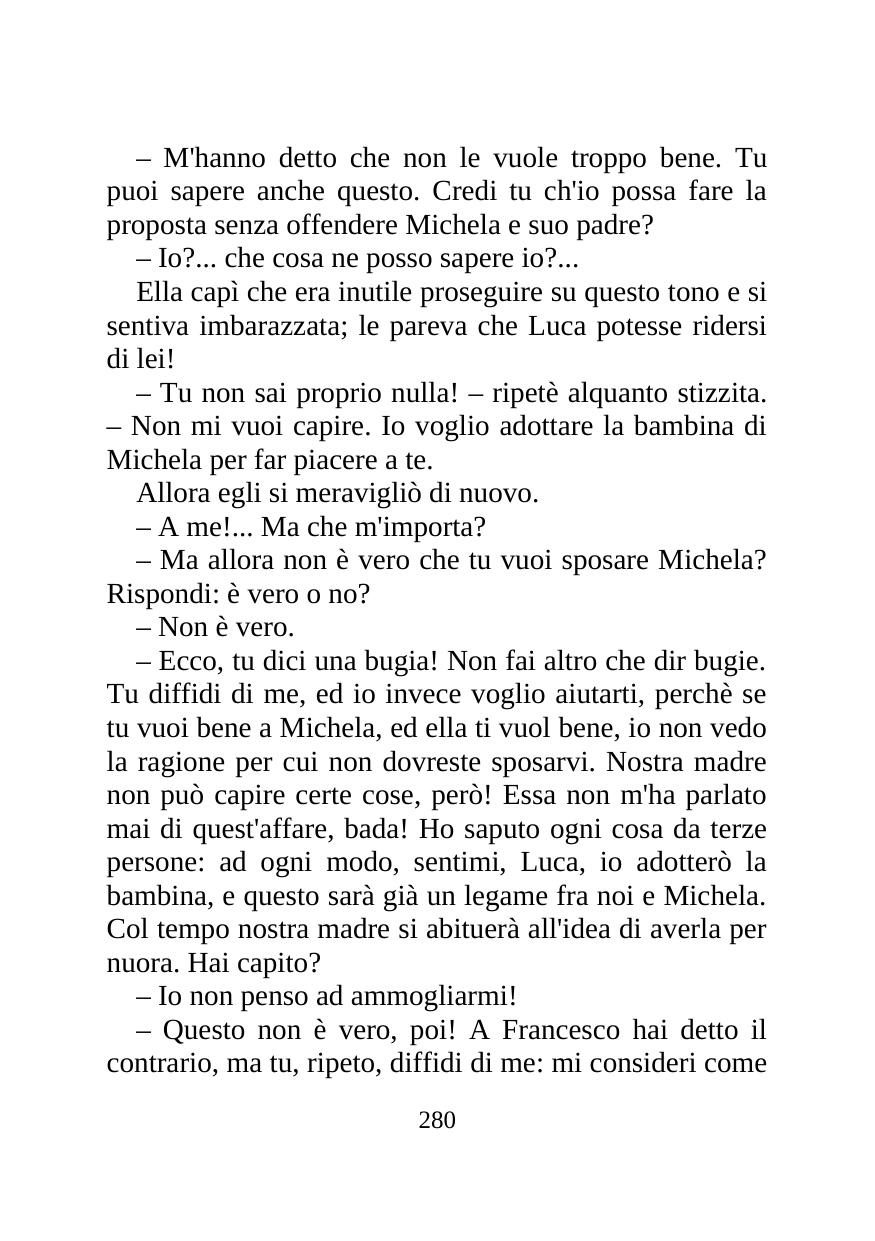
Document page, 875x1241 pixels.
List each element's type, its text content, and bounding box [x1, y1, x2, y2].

text – M'hanno detto che non le vuole troppo bene. Tu puoi sapere anche questo. Credi tu ch'io possa fare la proposta senza offendere Michela e suo padre? [106, 140, 768, 241]
text – Io?... che cosa ne posso sapere io?... [106, 241, 768, 274]
text – Io non penso ad ammogliarmi! [106, 978, 768, 1012]
text – Ecco, tu dici una bugia! Non fai altro che dir bugie. Tu diffidi di me, ed io invece voglio aiutarti, perchè se tu vuoi bene a Michela, ed ella ti vuol bene, io non vedo la ragione per cui non dovreste sposarvi. Nostra madre non può capire certe cose, però! Essa non m'ha parlato mai di quest'affare, bada! Ho saputo ogni cosa da terze persone: ad ogni modo, sentimi, Luca, io adotterò la bambina, e questo sarà già un legame fra noi e Michela. Col tempo nostra madre si abituerà all'idea di averla per nuora. Hai capito? [106, 643, 768, 978]
text – Tu non sai proprio nulla! – ripetè alquanto stizzita. – Non mi vuoi capire. Io voglio adottare la bambina di Michela per far piacere a te. [106, 375, 768, 475]
text – Non è vero. [106, 609, 768, 643]
text – Ma allora non è vero che tu vuoi sposare Michela? Rispondi: è vero o no? [106, 542, 768, 609]
text – Questo non è vero, poi! A Francesco hai detto il contrario, ma tu, ripeto, diffidi di me: mi consideri come [106, 1012, 768, 1079]
text Allora egli si meravigliò di nuovo. [106, 475, 768, 509]
text Ella capì che era inutile proseguire su questo tono e si sentiva imbarazzata; le pareva che Luca potesse ridersi di lei! [106, 274, 768, 375]
text – A me!... Ma che m'importa? [106, 509, 768, 542]
